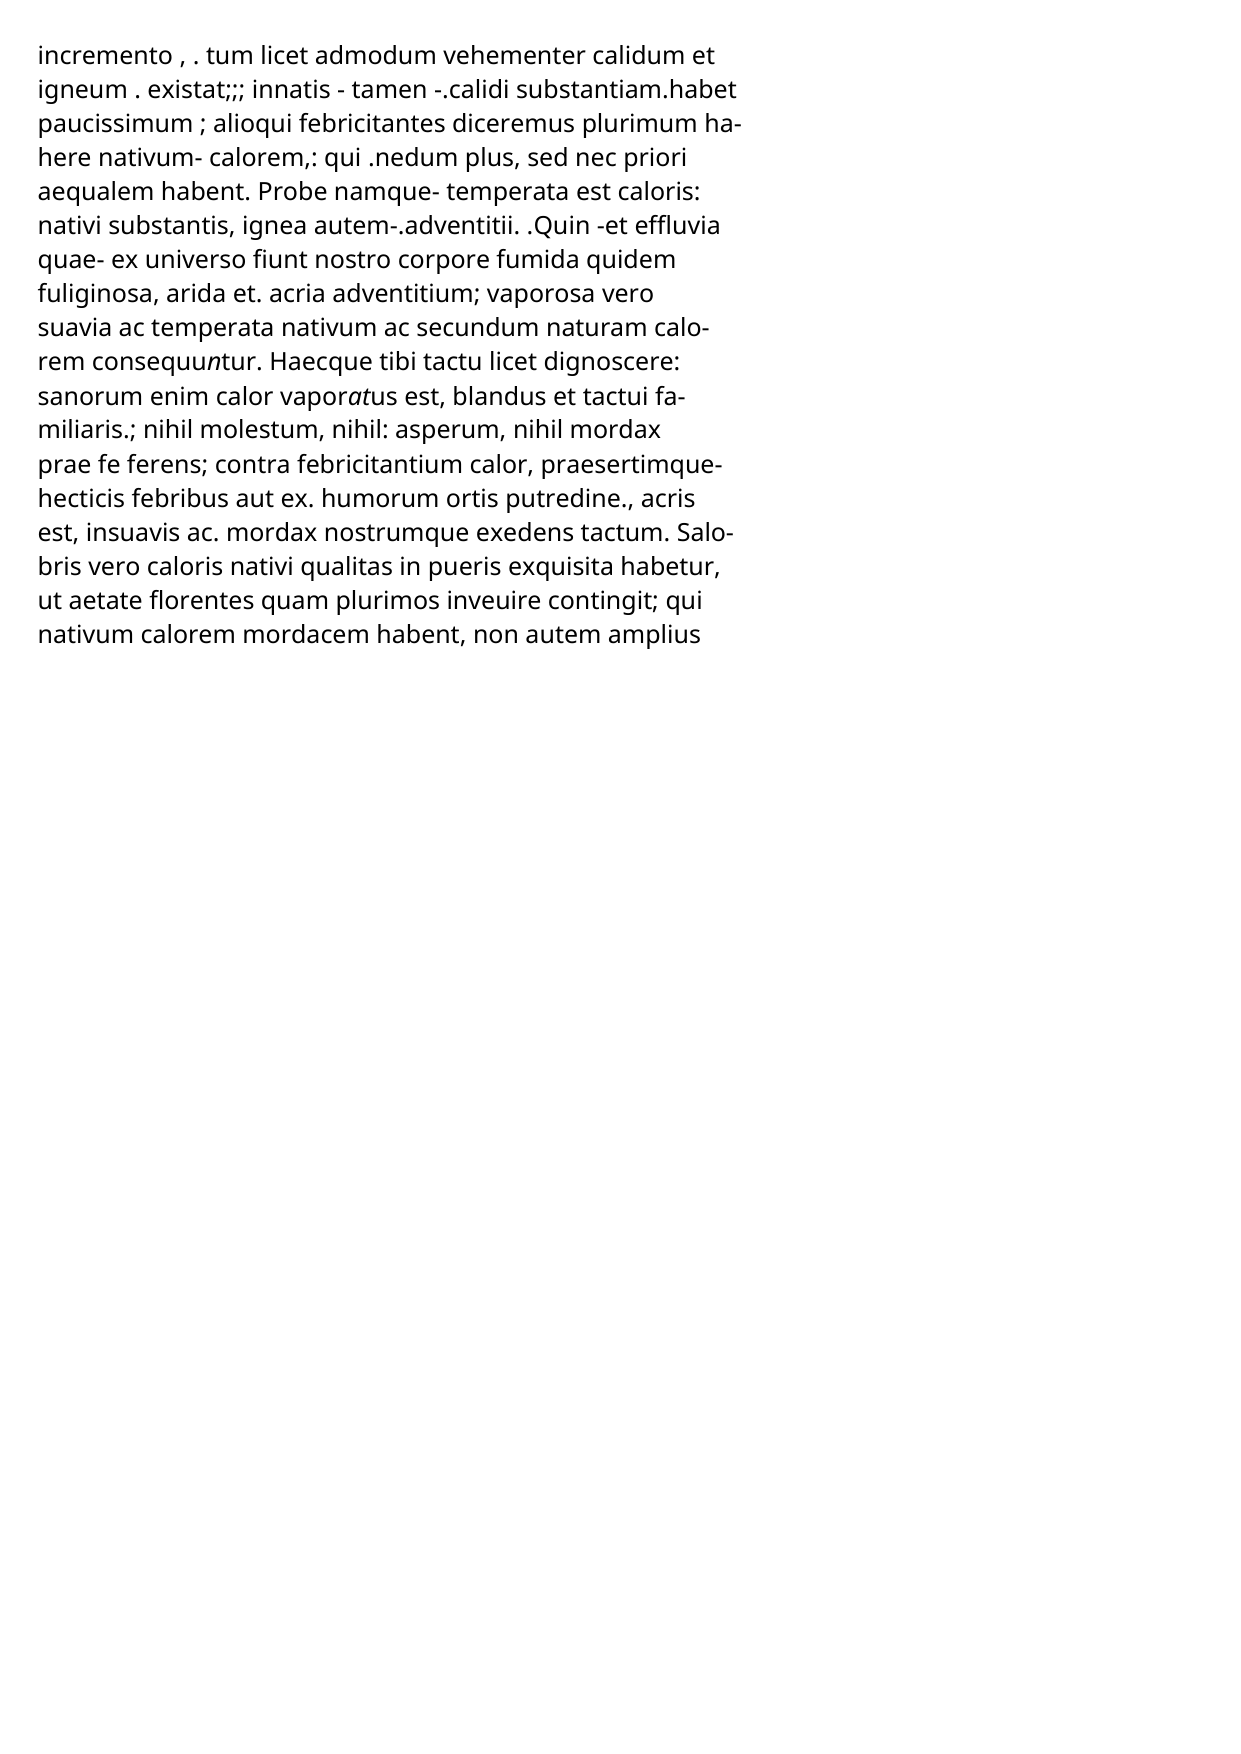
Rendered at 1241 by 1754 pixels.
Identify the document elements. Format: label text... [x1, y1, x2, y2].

text incremento , . tum licet admodum vehementer calidum et igneum . existat;;; innatis - tamen -.calidi substantiam.habet paucissimum ; alioqui febricitantes diceremus plurimum ha- here nativum- calorem,: qui .nedum plus, sed nec priori aequalem habent. Probe namque- temperata est caloris: nativi substantis, ignea autem-.adventitii. .Quin -et effluvia quae- ex universo fiunt nostro corpore fumida quidem fuliginosa, arida et. acria adventitium; vaporosa vero suavia ac temperata nativum ac secundum naturam calo- rem consequuntur. Haecque tibi tactu licet dignoscere: sanorum enim calor vaporatus est, blandus et tactui fa- miliaris.; nihil molestum, nihil: asperum, nihil mordax prae fe ferens; contra febricitantium calor, praesertimque- hecticis febribus aut ex. humorum ortis putredine., acris est, insuavis ac. mordax nostrumque exedens tactum. Salo- bris vero caloris nativi qualitas in pueris exquisita habetur, ut aetate florentes quam plurimos inveuire contingit; qui nativum calorem mordacem habent, non autem amplius [37, 37, 1203, 651]
